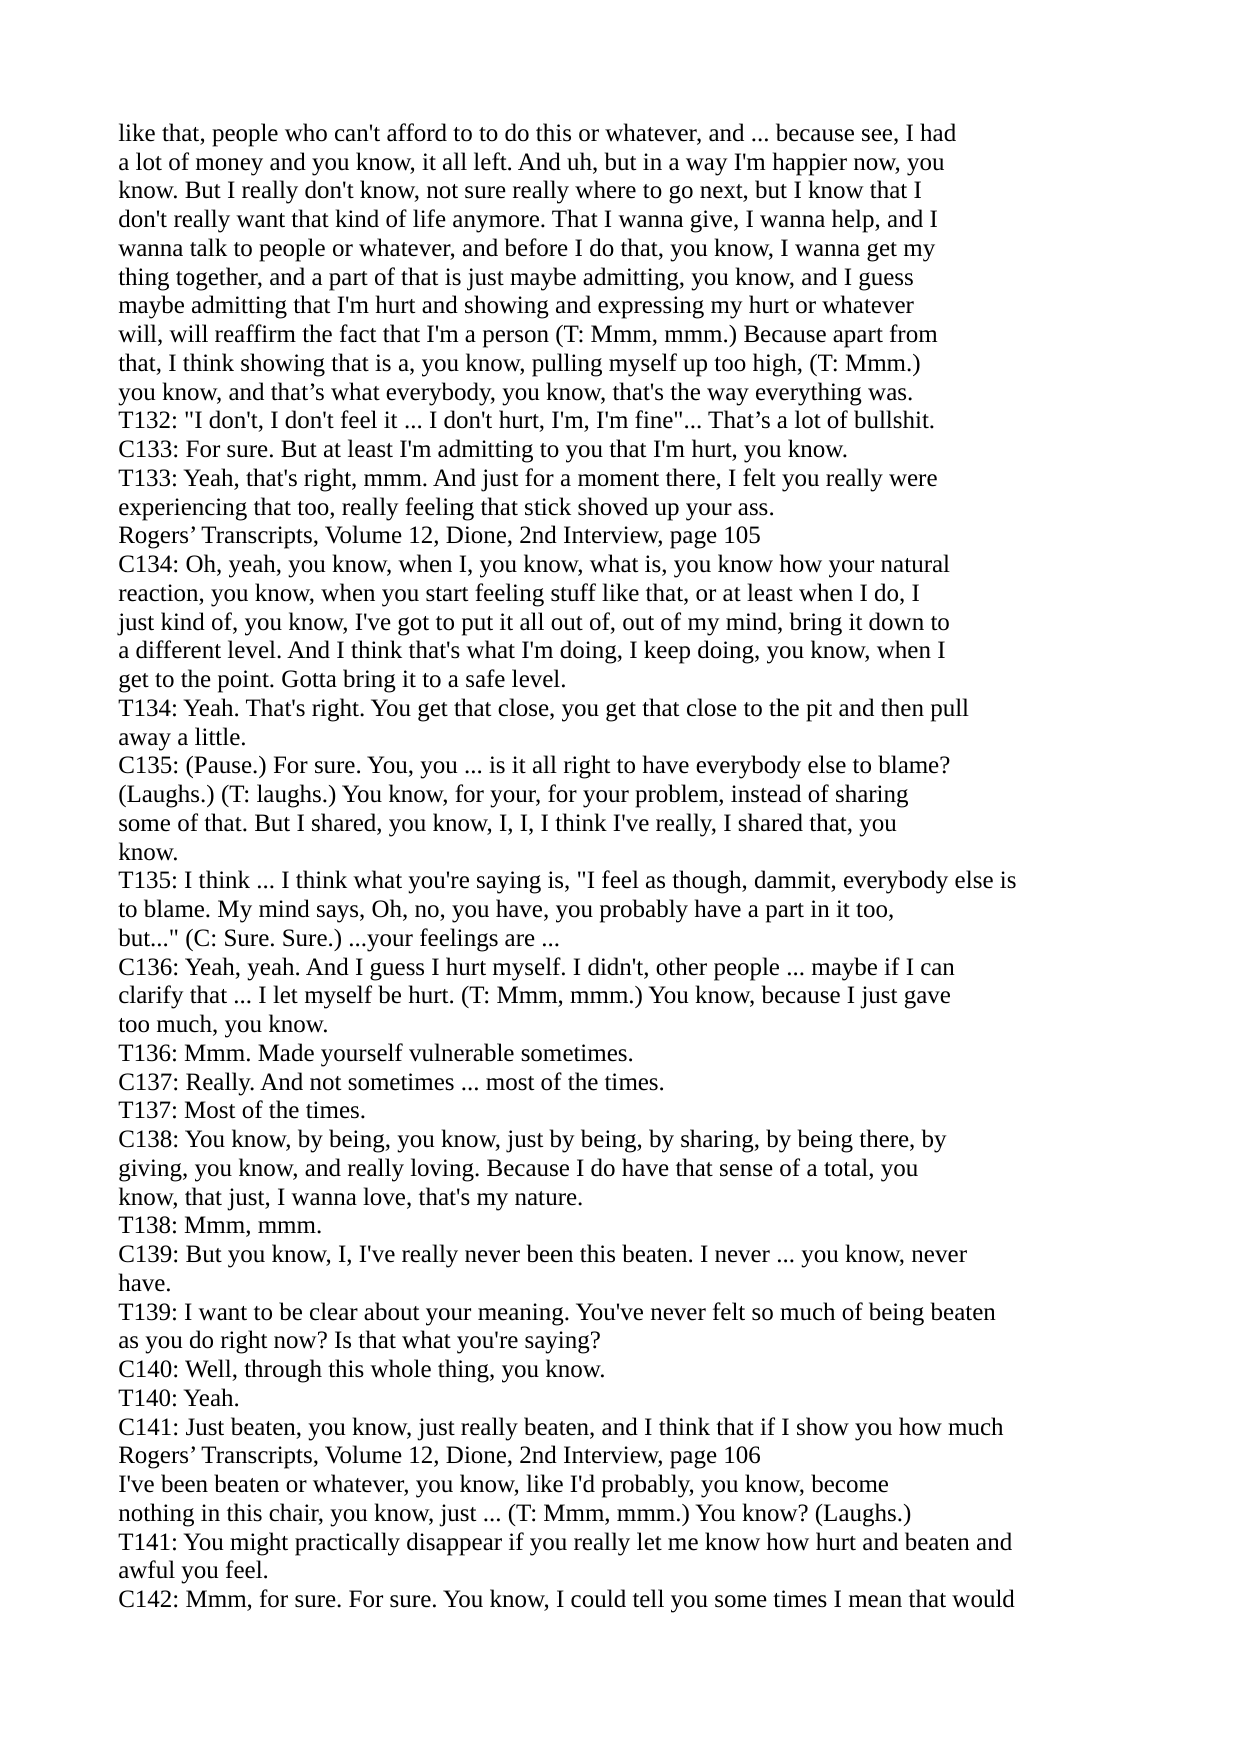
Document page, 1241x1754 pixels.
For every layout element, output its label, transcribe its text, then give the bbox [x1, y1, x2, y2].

text that, I think showing that is a, you know, pulling myself up too high, (T: Mmm.) [118, 348, 1122, 377]
text T141: You might practically disappear if you really let me know how hurt and beaten and [118, 1527, 1122, 1556]
text a lot of money and you know, it all left. And uh, but in a way I'm happier now, you [118, 147, 1122, 176]
text wanna talk to people or whatever, and before I do that, you know, I wanna get my [118, 233, 1122, 262]
text (Laughs.) (T: laughs.) You know, for your, for your problem, instead of sharing [118, 779, 1122, 808]
text to blame. My mind says, Oh, no, you have, you probably have a part in it too, [118, 894, 1122, 923]
text C133: For sure. But at least I'm admitting to you that I'm hurt, you know. [118, 434, 1122, 463]
text experiencing that too, really feeling that stick shoved up your ass. [118, 492, 1122, 521]
text know, that just, I wanna love, that's my nature. [118, 1182, 1122, 1211]
text C138: You know, by being, you know, just by being, by sharing, by being there, by [118, 1124, 1122, 1153]
text T137: Most of the times. [118, 1096, 1122, 1124]
text will, will reaffirm the fact that I'm a person (T: Mmm, mmm.) Because apart from [118, 319, 1122, 348]
text clarify that ... I let myself be hurt. (T: Mmm, mmm.) You know, because I just gave [118, 981, 1122, 1009]
text T134: Yeah. That's right. You get that close, you get that close to the pit and then pull [118, 693, 1122, 722]
text I've been beaten or whatever, you know, like I'd probably, you know, become [118, 1469, 1122, 1498]
text C134: Oh, yeah, you know, when I, you know, what is, you know how your natural [118, 549, 1122, 578]
text maybe admitting that I'm hurt and showing and expressing my hurt or whatever [118, 291, 1122, 319]
text get to the point. Gotta bring it to a safe level. [118, 664, 1122, 693]
text nothing in this chair, you know, just ... (T: Mmm, mmm.) You know? (Laughs.) [118, 1498, 1122, 1527]
text C142: Mmm, for sure. For sure. You know, I could tell you some times I mean that would [118, 1584, 1122, 1613]
text T139: I want to be clear about your meaning. You've never felt so much of being beaten [118, 1297, 1122, 1326]
text away a little. [118, 722, 1122, 751]
text know. [118, 837, 1122, 866]
text like that, people who can't afford to to do this or whatever, and ... because see, I had [118, 118, 1122, 147]
text T135: I think ... I think what you're saying is, "I feel as though, dammit, everybody else is [118, 866, 1122, 894]
text Rogers’ Transcripts, Volume 12, Dione, 2nd Interview, page 106 [118, 1441, 1122, 1469]
text C136: Yeah, yeah. And I guess I hurt myself. I didn't, other people ... maybe if I can [118, 952, 1122, 981]
text Rogers’ Transcripts, Volume 12, Dione, 2nd Interview, page 105 [118, 521, 1122, 549]
text just kind of, you know, I've got to put it all out of, out of my mind, bring it down to [118, 607, 1122, 636]
text T132: "I don't, I don't feel it ... I don't hurt, I'm, I'm fine"... That’s a lot of bullshit. [118, 406, 1122, 434]
text have. [118, 1268, 1122, 1297]
text T133: Yeah, that's right, mmm. And just for a moment there, I felt you really were [118, 463, 1122, 492]
text C139: But you know, I, I've really never been this beaten. I never ... you know, never [118, 1239, 1122, 1268]
text some of that. But I shared, you know, I, I, I think I've really, I shared that, you [118, 808, 1122, 837]
text know. But I really don't know, not sure really where to go next, but I know that I [118, 176, 1122, 204]
text T140: Yeah. [118, 1383, 1122, 1412]
text giving, you know, and really loving. Because I do have that sense of a total, you [118, 1153, 1122, 1182]
text T136: Mmm. Made yourself vulnerable sometimes. [118, 1038, 1122, 1067]
text a different level. And I think that's what I'm doing, I keep doing, you know, when I [118, 636, 1122, 664]
text thing together, and a part of that is just maybe admitting, you know, and I guess [118, 262, 1122, 291]
text reaction, you know, when you start feeling stuff like that, or at least when I do, I [118, 578, 1122, 607]
text as you do right now? Is that what you're saying? [118, 1326, 1122, 1354]
text C135: (Pause.) For sure. You, you ... is it all right to have everybody else to blame? [118, 751, 1122, 779]
text T138: Mmm, mmm. [118, 1211, 1122, 1239]
text too much, you know. [118, 1009, 1122, 1038]
text awful you feel. [118, 1556, 1122, 1584]
text C137: Really. And not sometimes ... most of the times. [118, 1067, 1122, 1096]
text don't really want that kind of life anymore. That I wanna give, I wanna help, and I [118, 204, 1122, 233]
text C141: Just beaten, you know, just really beaten, and I think that if I show you how much [118, 1412, 1122, 1441]
text but..." (C: Sure. Sure.) ...your feelings are ... [118, 923, 1122, 952]
text C140: Well, through this whole thing, you know. [118, 1354, 1122, 1383]
text you know, and that’s what everybody, you know, that's the way everything was. [118, 377, 1122, 406]
